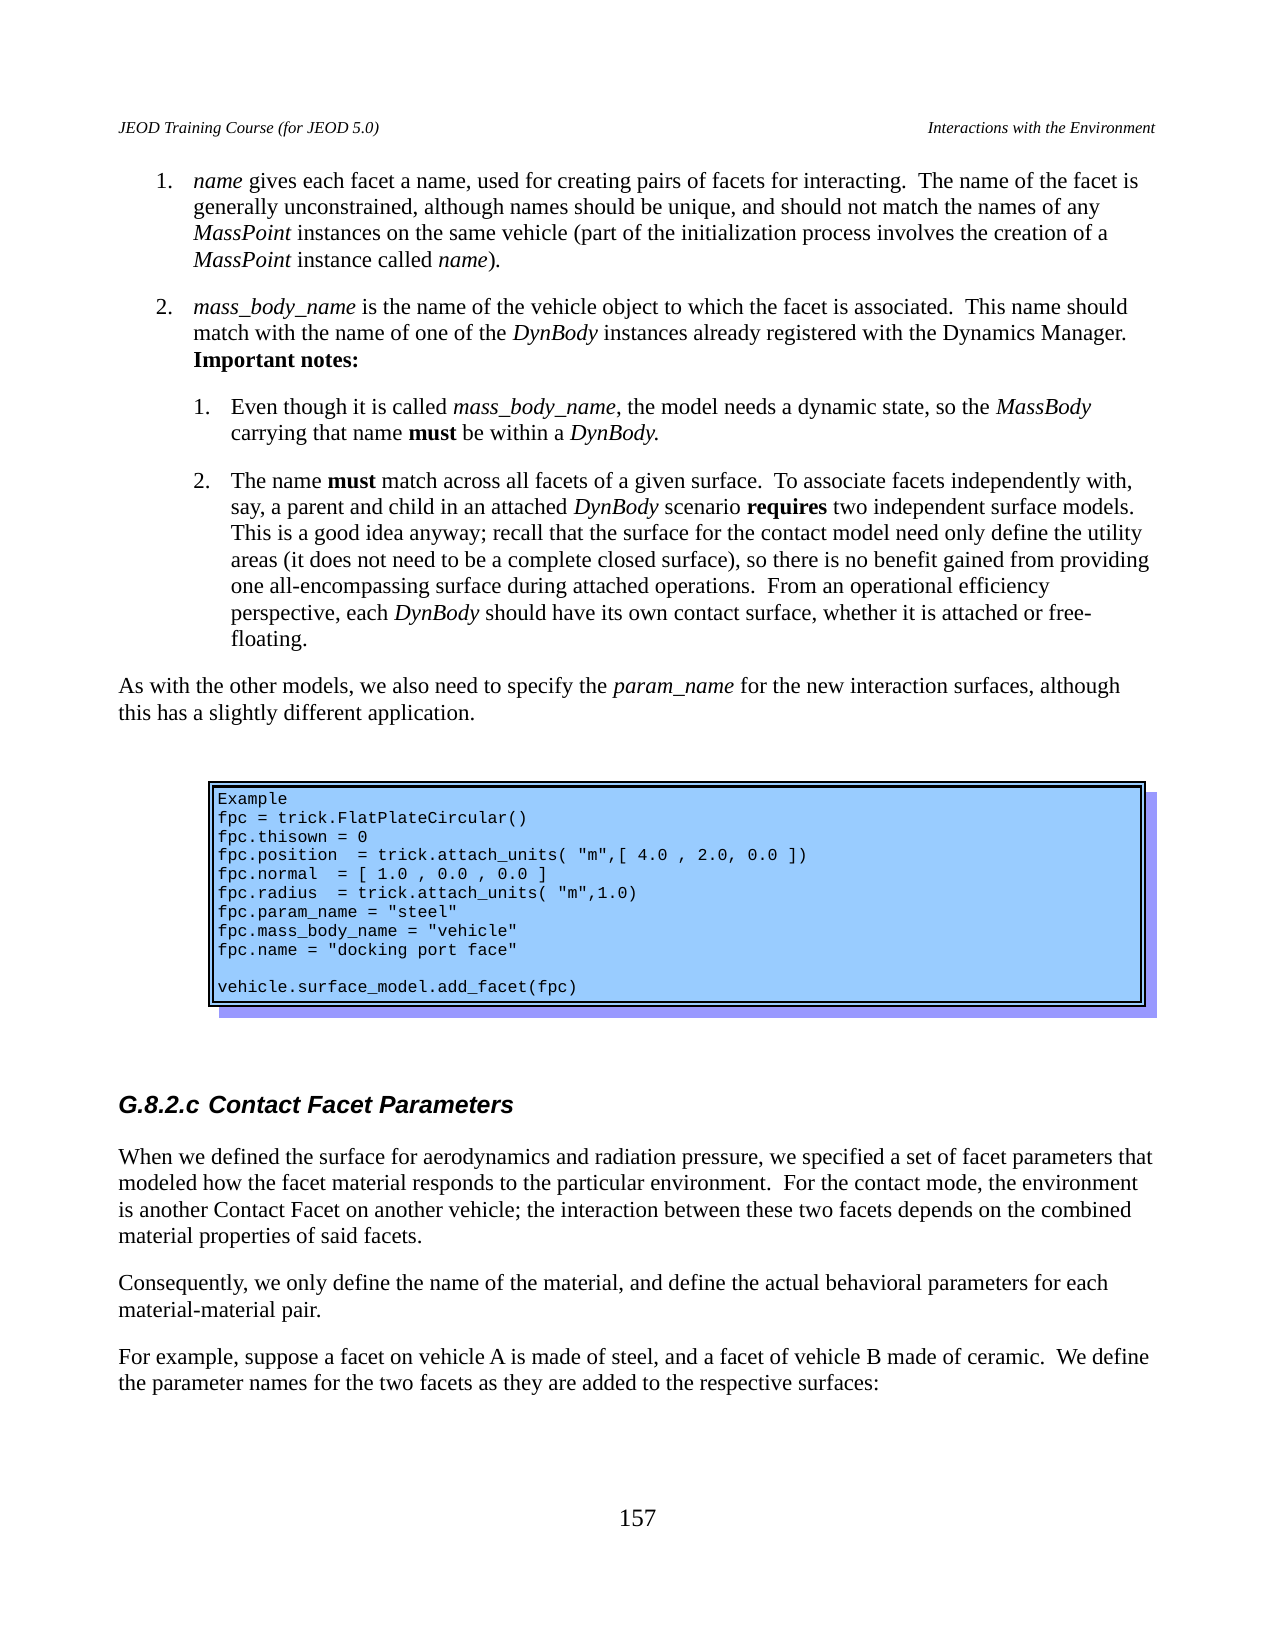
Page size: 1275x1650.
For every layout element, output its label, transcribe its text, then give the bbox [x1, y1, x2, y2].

list Even though it is called mass_body_name, the model needs a dynamic state, so the MassBody carrying that name must be within a DynBody. [193, 393, 1157, 446]
text fpc.mass_body_name = "vehicle" [214, 913, 1140, 932]
text fpc.name = "docking port face" [214, 932, 1140, 951]
text fpc.normal = [ 1.0 , 0.0 , 0.0 ] [214, 857, 1140, 875]
list The name must match across all facets of a given surface. To associate facets independently with, say, a parent and child in an attached DynBody scenario requires two independent surface models. This is a good idea anyway; recall that the surface for the contact model need only define the utility areas (it does not need to be a complete closed surface), so there is no benefit gained from providing one all-encompassing surface during attached operations. From an operational efficiency perspective, each DynBody should have its own contact surface, whether it is attached or free-floating. [193, 467, 1157, 651]
text For example, suppose a facet on vehicle A is made of steel, and a facet of vehicle B made of ceramic. We define the parameter names for the two facets as they are added to the respective surfaces: [118, 1343, 1157, 1396]
list name gives each facet a name, used for creating pairs of facets for interacting. The name of the facet is generally unconstrained, although names should be unique, and should not match the names of any MassPoint instances on the same vehicle (part of the initialization process involves the creation of a MassPoint instance called name). [156, 167, 1157, 272]
list mass_body_name is the name of the vehicle object to which the facet is associated. This name should match with the name of one of the DynBody instances already registered with the Dynamics Manager. Important notes: [156, 293, 1157, 372]
text fpc = trick.FlatPlateCircular() [214, 800, 1140, 819]
text fpc.thisown = 0 [214, 819, 1140, 838]
text Consequently, we only define the name of the material, and define the actual behavioral parameters for each material-material pair. [118, 1269, 1157, 1322]
text Example [214, 788, 1140, 800]
subtitle Contact Facet Parameters [118, 1090, 1157, 1118]
text As with the other models, we also need to specify the param_name for the new interaction surfaces, although this has a slightly different application. [118, 672, 1157, 725]
text When we defined the surface for aerodynamics and radiation pressure, we specified a set of facet parameters that modeled how the facet material responds to the particular environment. For the contact mode, the environment is another Contact Facet on another vehicle; the interaction between these two facets depends on the combined material properties of said facets. [118, 1143, 1157, 1248]
text fpc.position = trick.attach_units( "m",[ 4.0 , 2.0, 0.0 ]) [214, 838, 1140, 857]
text fpc.radius = trick.attach_units( "m",1.0) [214, 875, 1140, 894]
text fpc.param_name = "steel" [214, 894, 1140, 913]
text vehicle.surface_model.add_facet(fpc) [214, 970, 1140, 1001]
